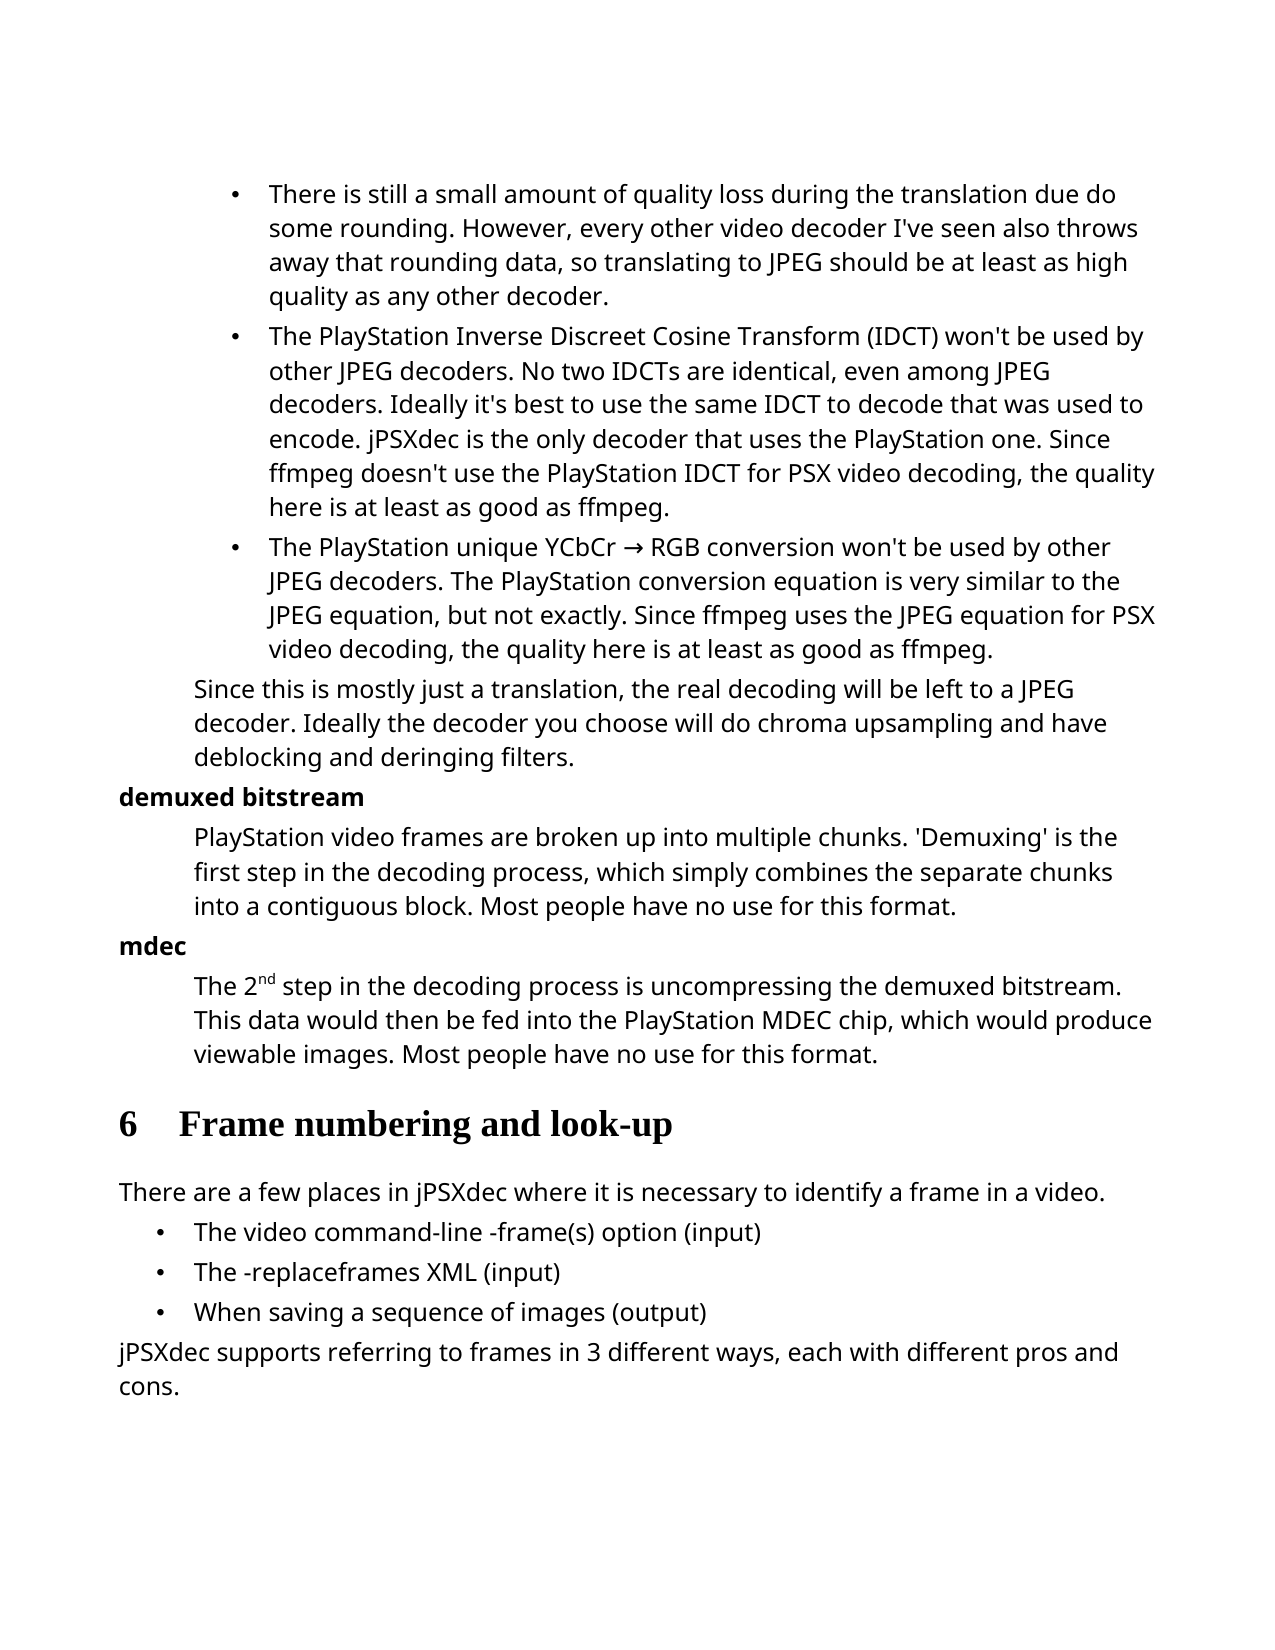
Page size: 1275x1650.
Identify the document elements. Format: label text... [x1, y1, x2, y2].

text The 2nd step in the decoding process is uncompressing the demuxed bitstream. This data would then be fed into the PlayStation MDEC chip, which would produce viewable images. Most people have no use for this format. [193, 968, 1156, 1071]
list The -replaceframes XML (input) [156, 1254, 1156, 1288]
text demuxed bitstream [118, 780, 1156, 814]
text Since this is mostly just a translation, the real decoding will be left to a JPEG decoder. Ideally the decoder you choose will do chroma upsampling and have deblocking and deringing filters. [193, 672, 1156, 774]
list The PlayStation Inverse Discreet Cosine Transform (IDCT) won't be used by other JPEG decoders. No two IDCTs are identical, even among JPEG decoders. Ideally it's best to use the same IDCT to decode that was used to encode. jPSXdec is the only decoder that uses the PlayStation one. Since ffmpeg doesn't use the PlayStation IDCT for PSX video decoding, the quality here is at least as good as ffmpeg. [231, 319, 1156, 523]
text PlayStation video frames are broken up into multiple chunks. 'Demuxing' is the first step in the decoding process, which simply combines the separate chunks into a contiguous block. Most people have no use for this format. [193, 820, 1156, 922]
list There is still a small amount of quality loss during the translation due do some rounding. However, every other video decoder I've seen also throws away that rounding data, so translating to JPEG should be at least as high quality as any other decoder. [231, 177, 1156, 313]
list The video command-line -frame(s) option (input) [156, 1214, 1156, 1248]
text jPSXdec supports referring to frames in 3 different ways, each with different pros and cons. [118, 1335, 1156, 1403]
subtitle Frame numbering and look-up [118, 1102, 1156, 1145]
list When saving a sequence of images (output) [156, 1294, 1156, 1329]
text mdec [118, 928, 1156, 962]
list The PlayStation unique YCbCr → RGB conversion won't be used by other JPEG decoders. The PlayStation conversion equation is very similar to the JPEG equation, but not exactly. Since ffmpeg uses the JPEG equation for PSX video decoding, the quality here is at least as good as ffmpeg. [231, 529, 1156, 666]
text There are a few places in jPSXdec where it is necessary to identify a frame in a video. [118, 1174, 1156, 1208]
